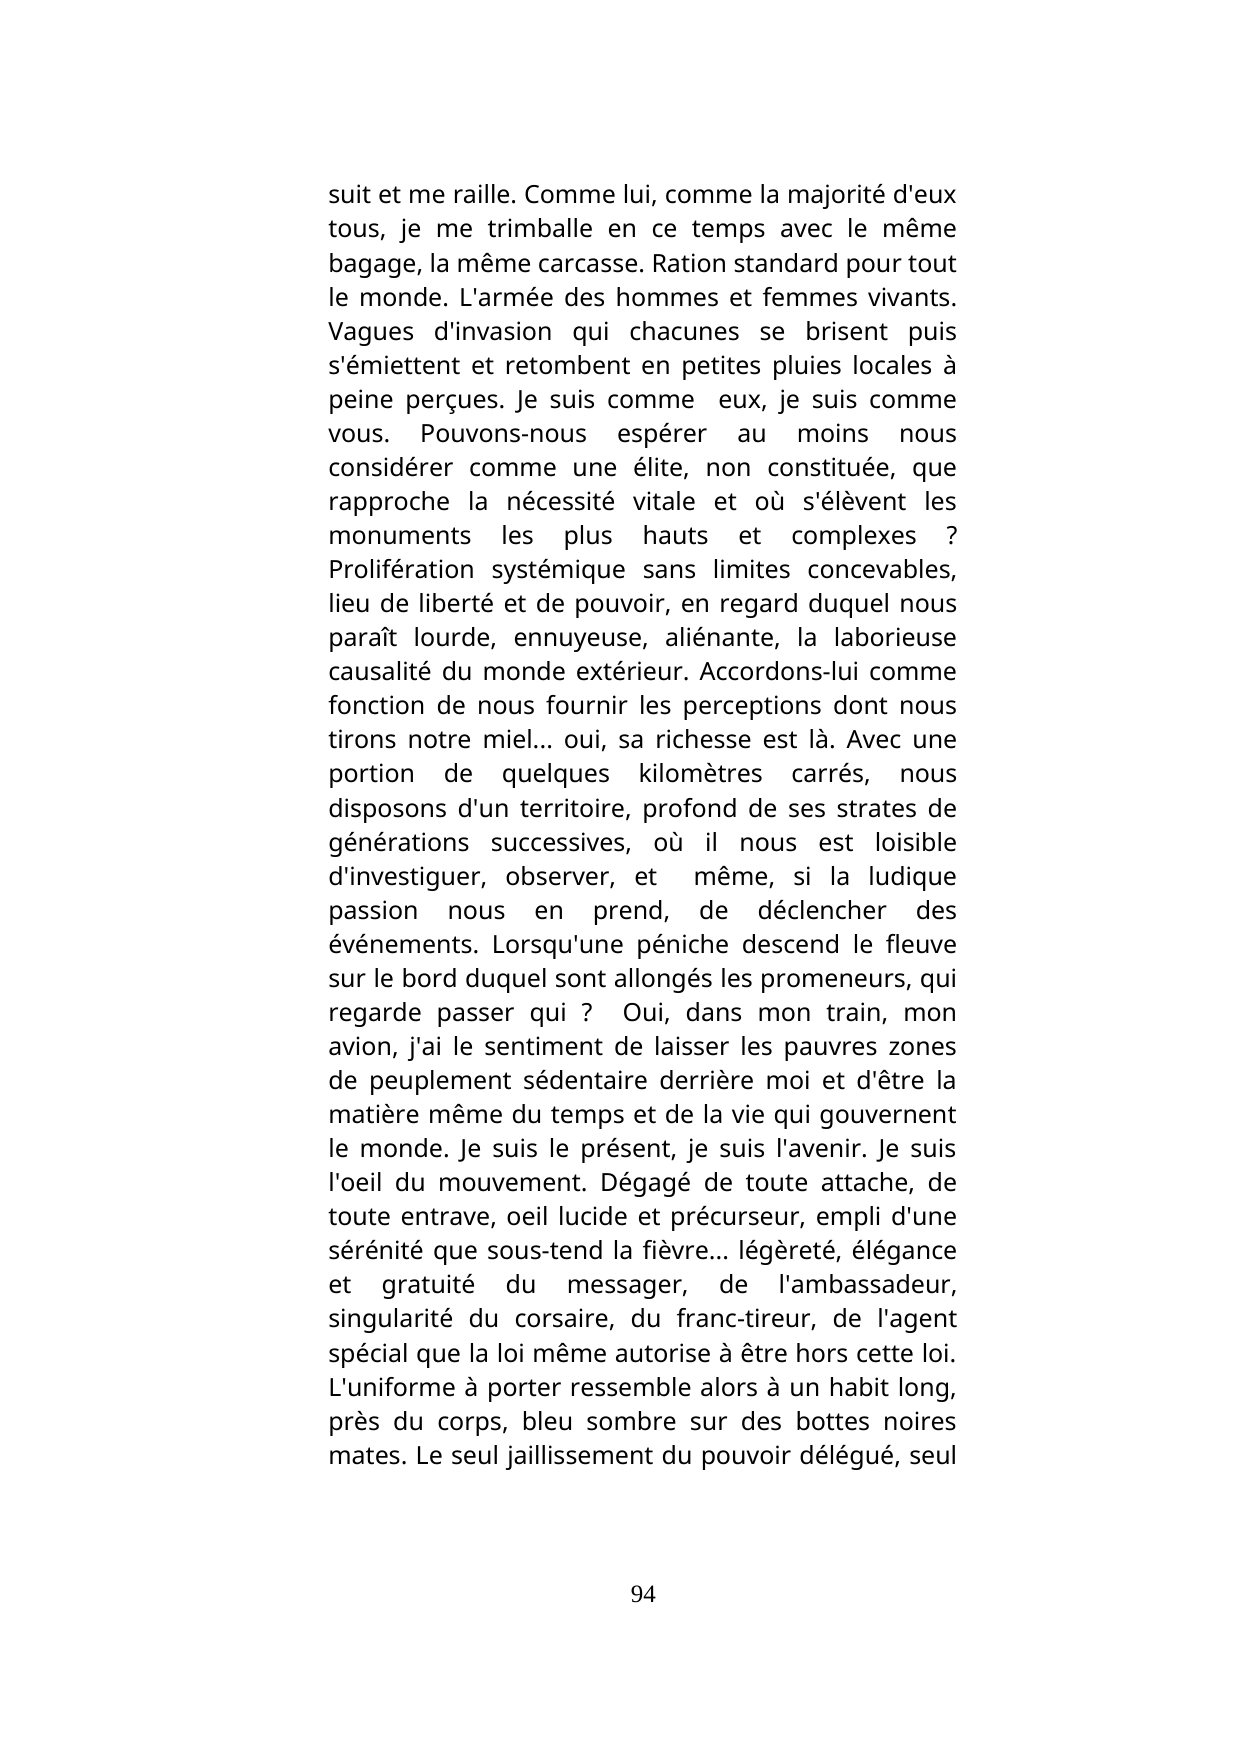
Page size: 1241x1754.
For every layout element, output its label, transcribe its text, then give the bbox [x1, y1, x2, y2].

text suit et me raille. Comme lui, comme la majorité d'eux tous, je me trimballe en ce temps avec le même bagage, la même carcasse. Ration standard pour tout le monde. L'armée des hommes et femmes vivants. Vagues d'invasion qui chacunes se brisent puis s'émiettent et retombent en petites pluies locales à peine perçues. Je suis comme eux, je suis comme vous. Pouvons-nous espérer au moins nous considérer comme une élite, non constituée, que rapproche la nécessité vitale et où s'élèvent les monuments les plus hauts et complexes ? Prolifération systémique sans limites concevables, lieu de liberté et de pouvoir, en regard duquel nous paraît lourde, ennuyeuse, aliénante, la laborieuse causalité du monde extérieur. Accordons-lui comme fonction de nous fournir les perceptions dont nous tirons notre miel... oui, sa richesse est là. Avec une portion de quelques kilomètres carrés, nous disposons d'un territoire, profond de ses strates de générations successives, où il nous est loisible d'investiguer, observer, et même, si la ludique passion nous en prend, de déclencher des événements. Lorsqu'une péniche descend le fleuve sur le bord duquel sont allongés les promeneurs, qui regarde passer qui ? Oui, dans mon train, mon avion, j'ai le sentiment de laisser les pauvres zones de peuplement sédentaire derrière moi et d'être la matière même du temps et de la vie qui gouvernent le monde. Je suis le présent, je suis l'avenir. Je suis l'oeil du mouvement. Dégagé de toute attache, de toute entrave, oeil lucide et précurseur, empli d'une sérénité que sous-tend la fièvre... légèreté, élégance et gratuité du messager, de l'ambassadeur, singularité du corsaire, du franc-tireur, de l'agent spécial que la loi même autorise à être hors cette loi. L'uniforme à porter ressemble alors à un habit long, près du corps, bleu sombre sur des bottes noires mates. Le seul jaillissement du pouvoir délégué, seul [328, 177, 958, 1471]
